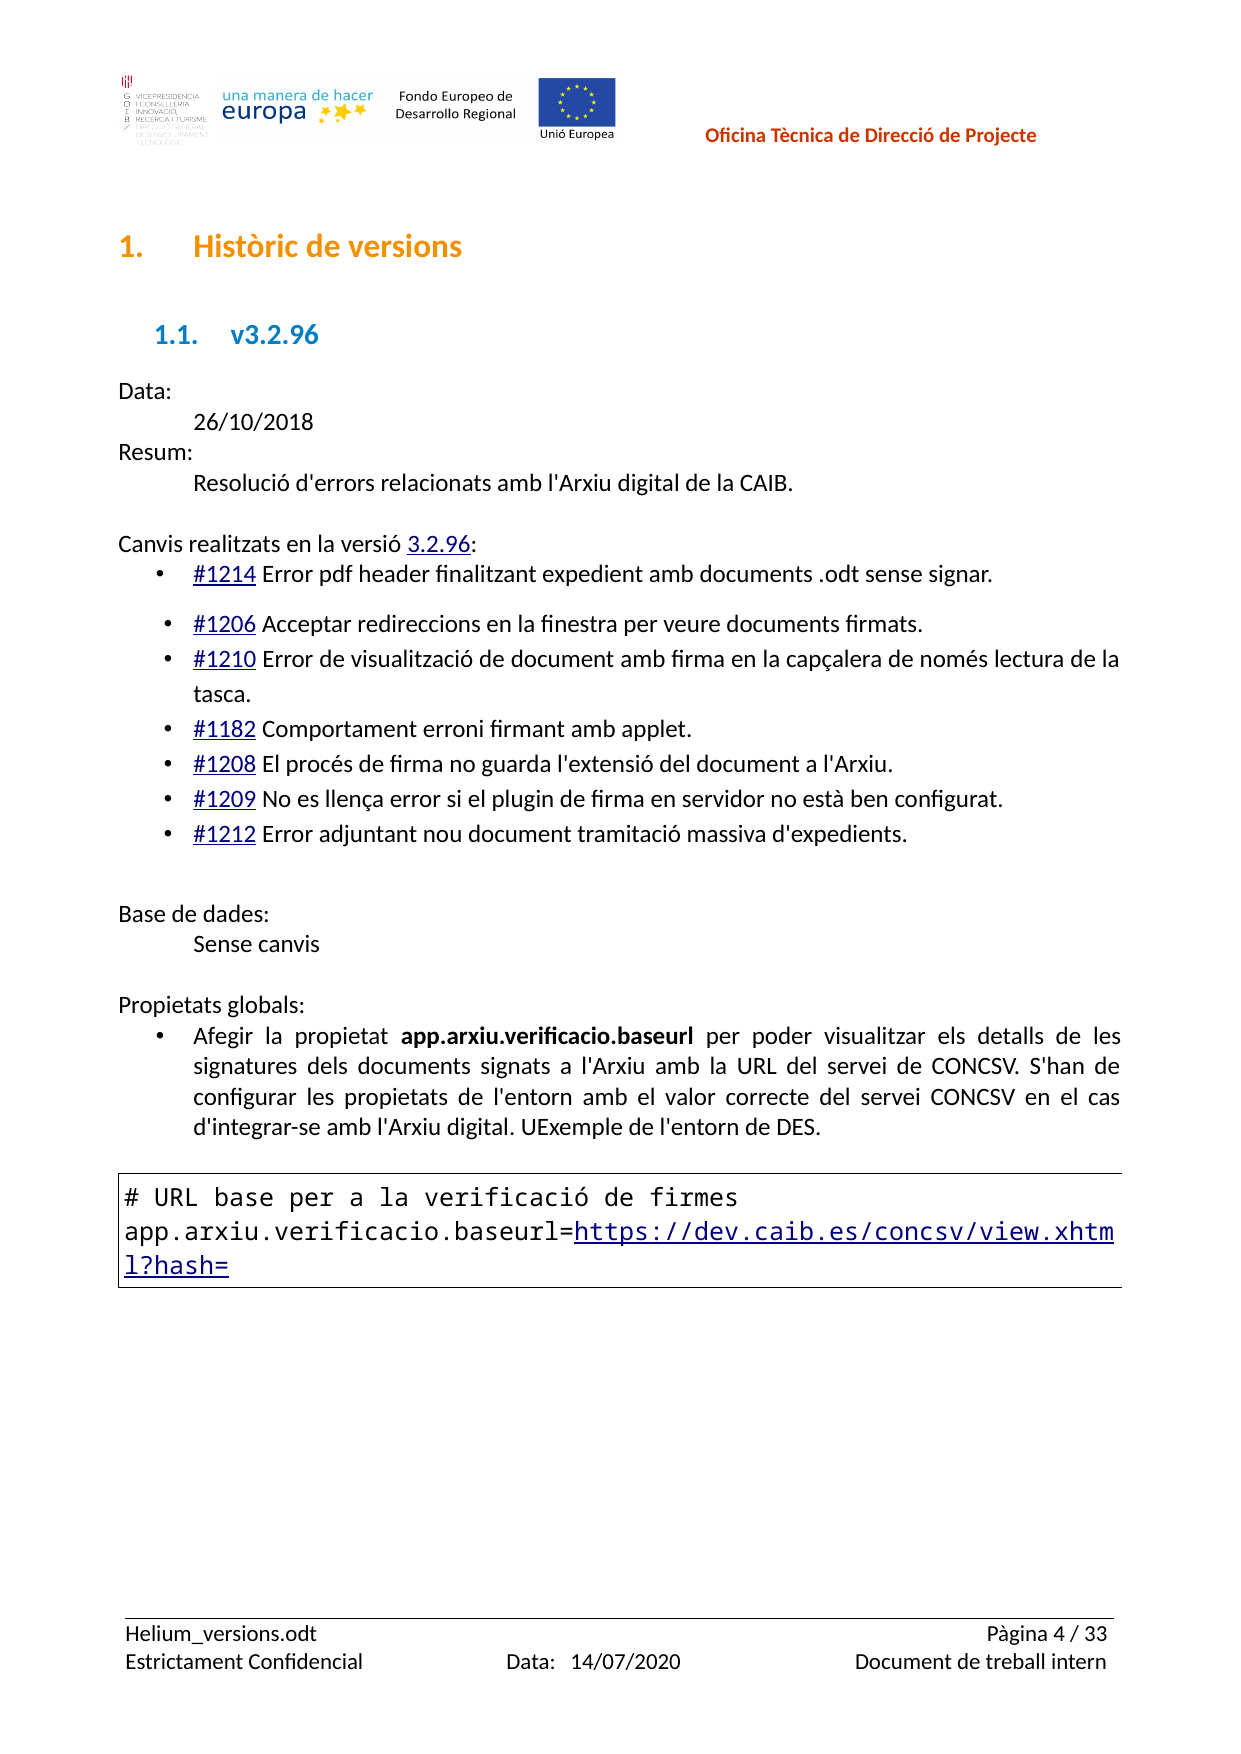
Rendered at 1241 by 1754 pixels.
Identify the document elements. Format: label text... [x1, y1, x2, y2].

list Afegir la propietat app.arxiu.verificacio.baseurl per poder visualitzar els detalls de les signatures dels documents signats a l'Arxiu amb la URL del servei de CONCSV. S'han de configurar les propietats de l'entorn amb el valor correcte del servei CONCSV en el cas d'integrar-se amb l'Arxiu digital. UExemple de l'entorn de DES. [156, 1020, 1122, 1142]
list #1212 Error adjuntant nou document tramitació massiva d'expedients. [164, 818, 1122, 848]
text Data: [118, 375, 1122, 406]
text Resolució d'errors relacionats amb l'Arxiu digital de la CAIB. [118, 467, 1122, 497]
list #1206 Acceptar redireccions en la finestra per veure documents firmats. [164, 608, 1122, 638]
list #1208 El procés de firma no guarda l'extensió del document a l'Arxiu. [164, 748, 1122, 778]
text 26/10/2018 [118, 406, 1122, 436]
text Resum: [118, 436, 1122, 467]
subtitle v3.2.96 [153, 316, 1122, 351]
text Base de dades: [118, 898, 1122, 928]
picture [118, 73, 213, 147]
list #1182 Comportament erroni firmant amb applet. [164, 713, 1122, 743]
list #1210 Error de visualització de document amb firma en la capçalera de només lectura de la tasca. [164, 643, 1122, 708]
table_header # URL base per a la verificació de firmes app.arxiu.verificacio.baseurl=https://dev.caib.es/concsv/view.xhtml?hash= [119, 1174, 1122, 1287]
text Canvis realitzats en la versió 3.2.96: [118, 528, 1122, 558]
list #1209 No es llença error si el plugin de firma en servidor no està ben configurat. [164, 783, 1122, 813]
subtitle Històric de versions [118, 225, 1122, 266]
text Sense canvis [118, 928, 1122, 959]
list #1214 Error pdf header finalitzant expedient amb documents .odt sense signar. [156, 558, 1122, 589]
picture [219, 73, 621, 147]
text Propietats globals: [118, 989, 1122, 1020]
